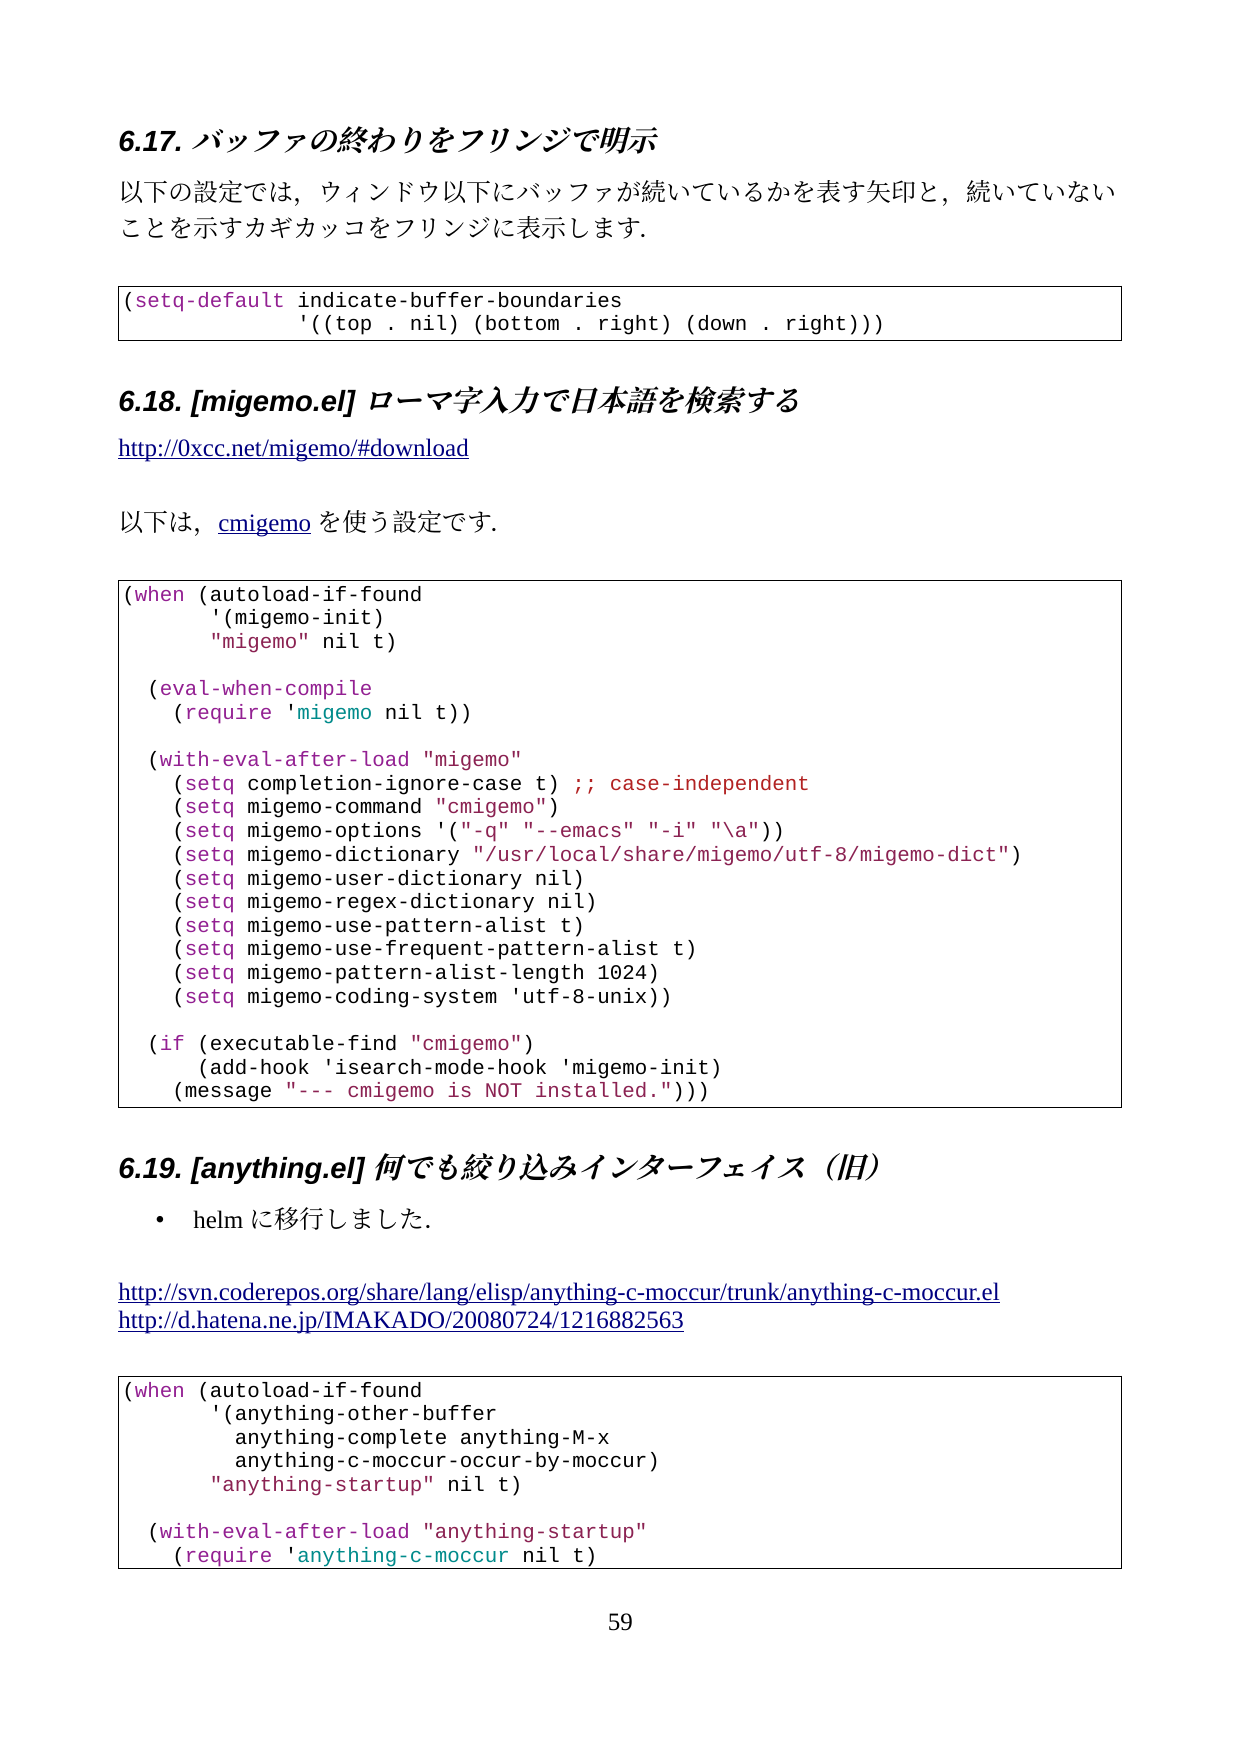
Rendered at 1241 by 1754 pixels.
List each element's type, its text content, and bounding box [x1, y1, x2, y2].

text (when (autoload-if-found [119, 1377, 1121, 1399]
text (add-hook 'isearch-mode-hook 'migemo-init) [119, 1053, 1121, 1076]
text '(migemo-init) [119, 603, 1121, 627]
text http://svn.coderepos.org/share/lang/elisp/anything-c-moccur/trunk/anything-c-moccur.el http://d.hatena.ne.jp/IMAKADO/20080724/1216882563 [118, 1277, 1122, 1363]
text (with-eval-after-load "anything-startup" [119, 1517, 1121, 1541]
text (setq migemo-regex-dictionary nil) [119, 887, 1121, 911]
text (setq migemo-user-dictionary nil) [119, 863, 1121, 887]
text "migemo" nil t) [119, 627, 1121, 651]
text (setq migemo-options '("-q" "--emacs" "-i" "\a")) [119, 816, 1121, 840]
text (require 'anything-c-moccur nil t) [119, 1541, 1121, 1568]
text (require 'migemo nil t)) [119, 698, 1121, 722]
text (message "--- cmigemo is NOT installed."))) [119, 1076, 1121, 1107]
text 以下は，cmigemo を使う設定です． [118, 503, 1122, 567]
text (setq migemo-pattern-alist-length 1024) [119, 958, 1121, 982]
text (setq migemo-use-pattern-alist t) [119, 911, 1121, 934]
text (setq migemo-command "cmigemo") [119, 793, 1121, 816]
list helm に移行しました． [156, 1200, 1122, 1264]
text (setq migemo-coding-system 'utf-8-unix)) [119, 982, 1121, 1005]
subtitle [migemo.el] ローマ字入力で日本語を検索する [118, 378, 1122, 420]
text (setq migemo-dictionary "/usr/local/share/migemo/utf-8/migemo-dict") [119, 840, 1121, 863]
text (setq completion-ignore-case t) ;; case-independent [119, 769, 1121, 793]
text 以下の設定では，ウィンドウ以下にバッファが続いているかを表す矢印と，続いていないことを示すカギカッコをフリンジに表示します． [118, 172, 1122, 273]
text "anything-startup" nil t) [119, 1470, 1121, 1494]
text (eval-when-compile [119, 674, 1121, 698]
text (when (autoload-if-found [119, 581, 1121, 603]
text anything-complete anything-M-x [119, 1423, 1121, 1447]
subtitle [anything.el] 何でも絞り込みインターフェイス（旧） [118, 1145, 1122, 1187]
text (setq migemo-use-frequent-pattern-alist t) [119, 934, 1121, 958]
text '((top . nil) (bottom . right) (down . right))) [119, 309, 1121, 340]
subtitle バッファの終わりをフリンジで明示 [118, 118, 1122, 160]
text (setq-default indicate-buffer-boundaries [119, 287, 1121, 309]
text (with-eval-after-load "migemo" [119, 745, 1121, 769]
text (if (executable-find "cmigemo") [119, 1029, 1121, 1053]
text '(anything-other-buffer [119, 1399, 1121, 1423]
text anything-c-moccur-occur-by-moccur) [119, 1447, 1121, 1470]
text http://0xcc.net/migemo/#download [118, 433, 1122, 490]
